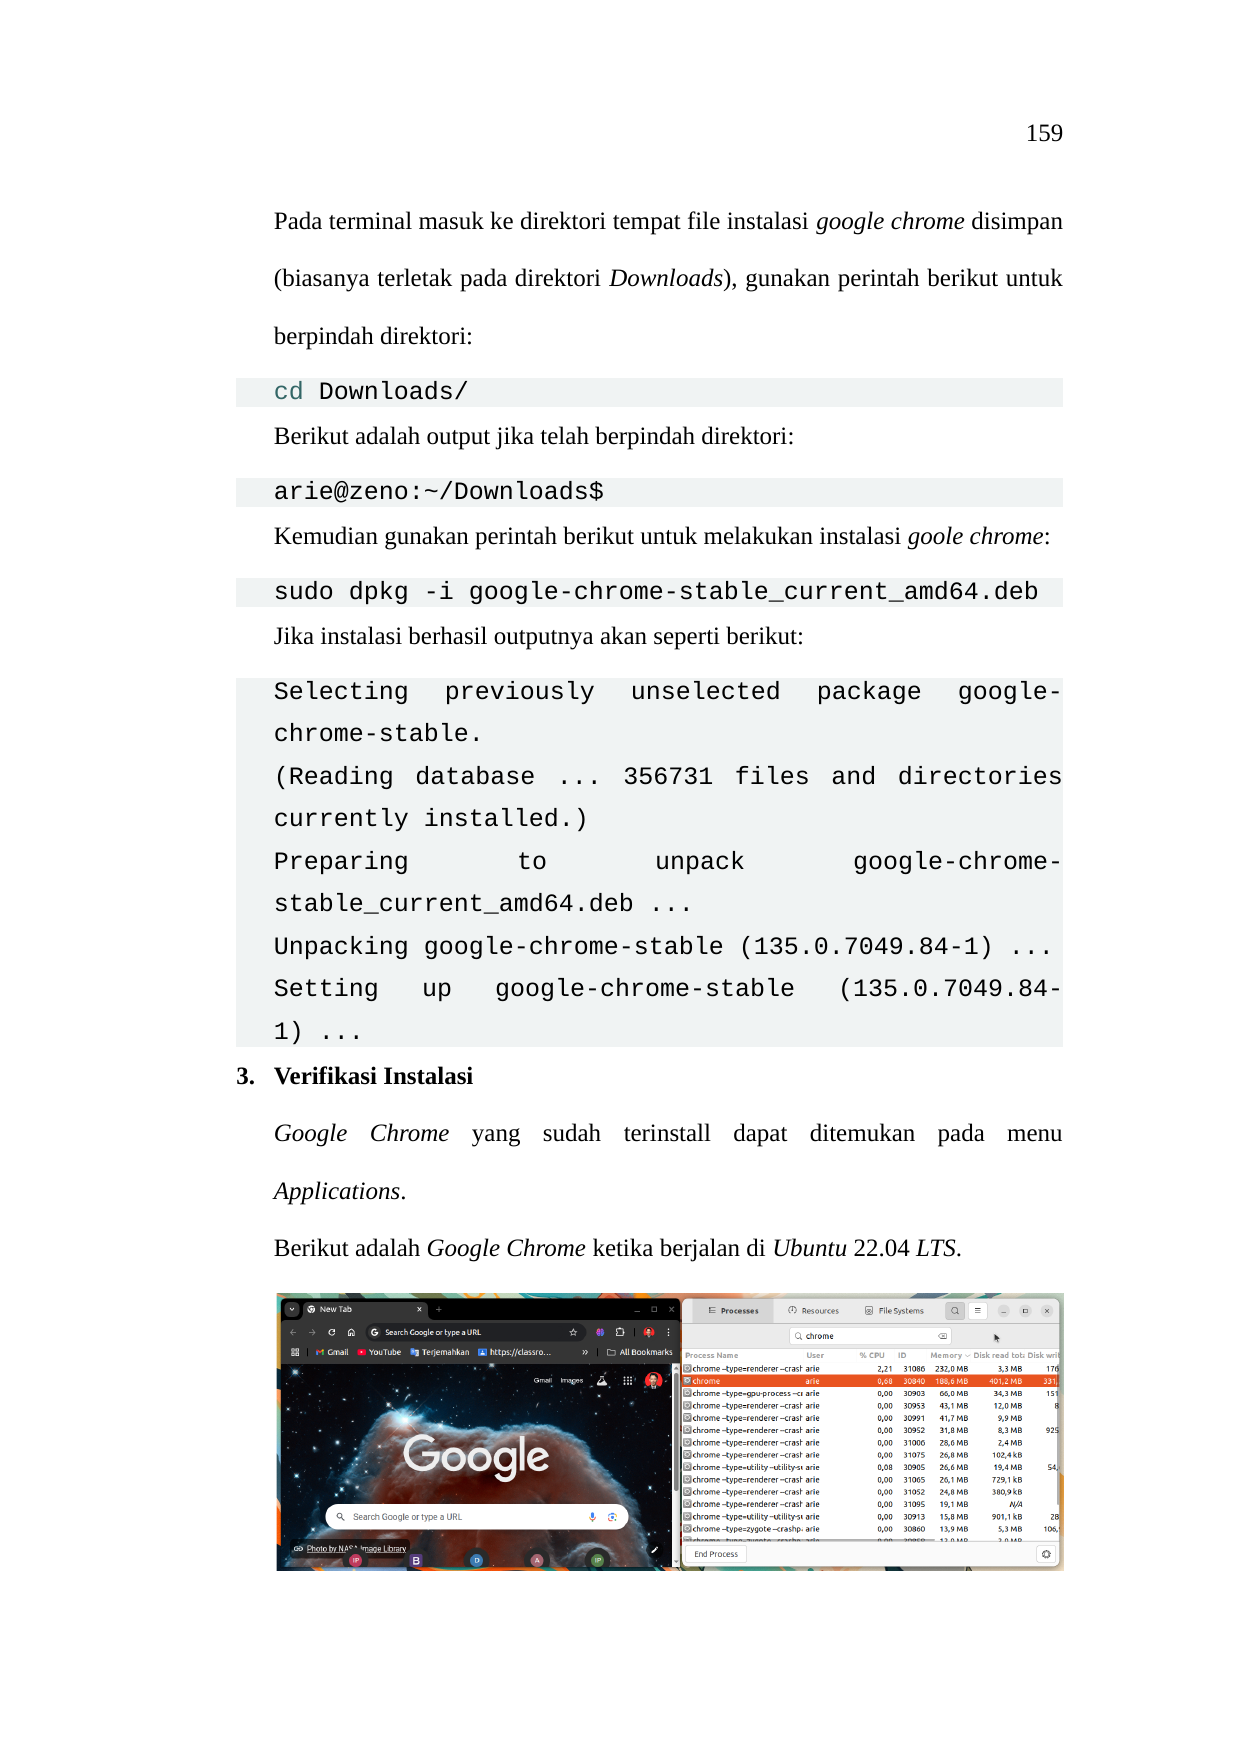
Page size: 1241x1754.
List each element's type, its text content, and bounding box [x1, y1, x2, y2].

list Pada terminal masuk ke direktori tempat file instalasi google chrome disimpan (biasanya terletak pada direktori Downloads), gunakan perintah berikut untuk berpindah direktori: [236, 206, 1063, 350]
list Kemudian gunakan perintah berikut untuk melakukan instalasi goole chrome: [236, 521, 1063, 550]
picture [276, 1293, 1064, 1571]
list Jika instalasi berhasil outputnya akan seperti berikut: [236, 621, 1063, 650]
list Preparing to unpack google-chrome-stable_current_amd64.deb ... [236, 848, 1063, 919]
list Google Chrome yang sudah terinstall dapat ditemukan pada menu Applications. [236, 1118, 1063, 1205]
list Berikut adalah Google Chrome ketika berjalan di Ubuntu 22.04 LTS. [236, 1233, 1063, 1262]
list sudo dpkg -i google-chrome-stable_current_amd64.deb [236, 578, 1063, 607]
list Berikut adalah output jika telah berpindah direktori: [236, 421, 1063, 450]
list Selecting previously unselected package google-chrome-stable. [236, 678, 1063, 749]
list Unpacking google-chrome-stable (135.0.7049.84-1) ... [236, 933, 1063, 962]
list Setting up google-chrome-stable (135.0.7049.84-1) ... [236, 976, 1063, 1047]
list Verifikasi Instalasi [236, 1061, 1063, 1090]
list cd Downloads/ [236, 378, 1063, 407]
list (Reading database ... 356731 files and directories currently installed.) [236, 763, 1063, 834]
list arie@zeno:~/Downloads$ [236, 478, 1063, 507]
